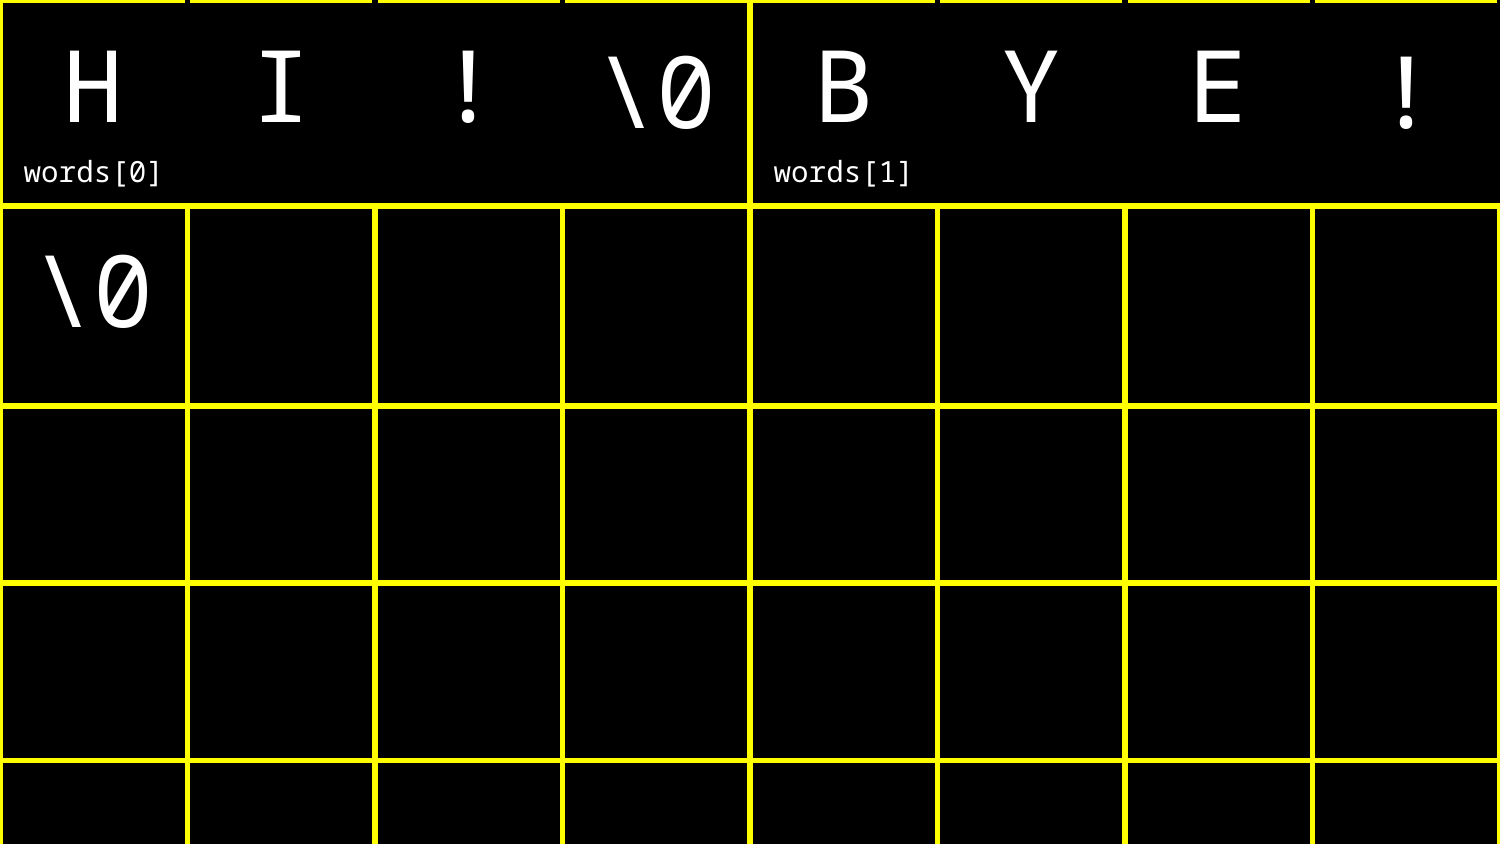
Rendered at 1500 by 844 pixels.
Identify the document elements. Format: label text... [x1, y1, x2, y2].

table_cell [753, 763, 935, 844]
table_header B words[1] [753, 3, 935, 203]
table_cell [565, 586, 747, 758]
table_cell [1315, 763, 1497, 844]
table_cell [940, 586, 1122, 758]
table_cell \0 [3, 209, 185, 403]
table_cell [190, 209, 372, 403]
table_cell [190, 409, 372, 580]
table_cell [3, 586, 185, 758]
table_cell [1315, 209, 1497, 403]
table_cell [1128, 763, 1310, 844]
table_cell [940, 209, 1122, 403]
table_header \0 [565, 3, 747, 203]
table_cell [940, 763, 1122, 844]
table_cell [378, 586, 560, 758]
table_header ! [1315, 3, 1497, 203]
table_cell [753, 209, 935, 403]
table_header Y [940, 3, 1122, 203]
table_cell [565, 209, 747, 403]
table_cell [378, 763, 560, 844]
table_cell [1128, 209, 1310, 403]
table_header E [1128, 3, 1310, 203]
table_cell [1315, 409, 1497, 580]
table_cell [190, 763, 372, 844]
table_cell [3, 409, 185, 580]
table_cell [753, 409, 935, 580]
table_cell [940, 409, 1122, 580]
table_cell [3, 763, 185, 844]
table_cell [753, 586, 935, 758]
table_cell [565, 763, 747, 844]
table_cell [378, 409, 560, 580]
table_cell [190, 586, 372, 758]
table_header H words[0] [3, 3, 185, 203]
table_cell [1315, 586, 1497, 758]
table_cell [1128, 586, 1310, 758]
table_cell [1128, 409, 1310, 580]
table_header I [190, 3, 372, 203]
table_header ! [378, 3, 560, 203]
table_cell [565, 409, 747, 580]
table_cell [378, 209, 560, 403]
